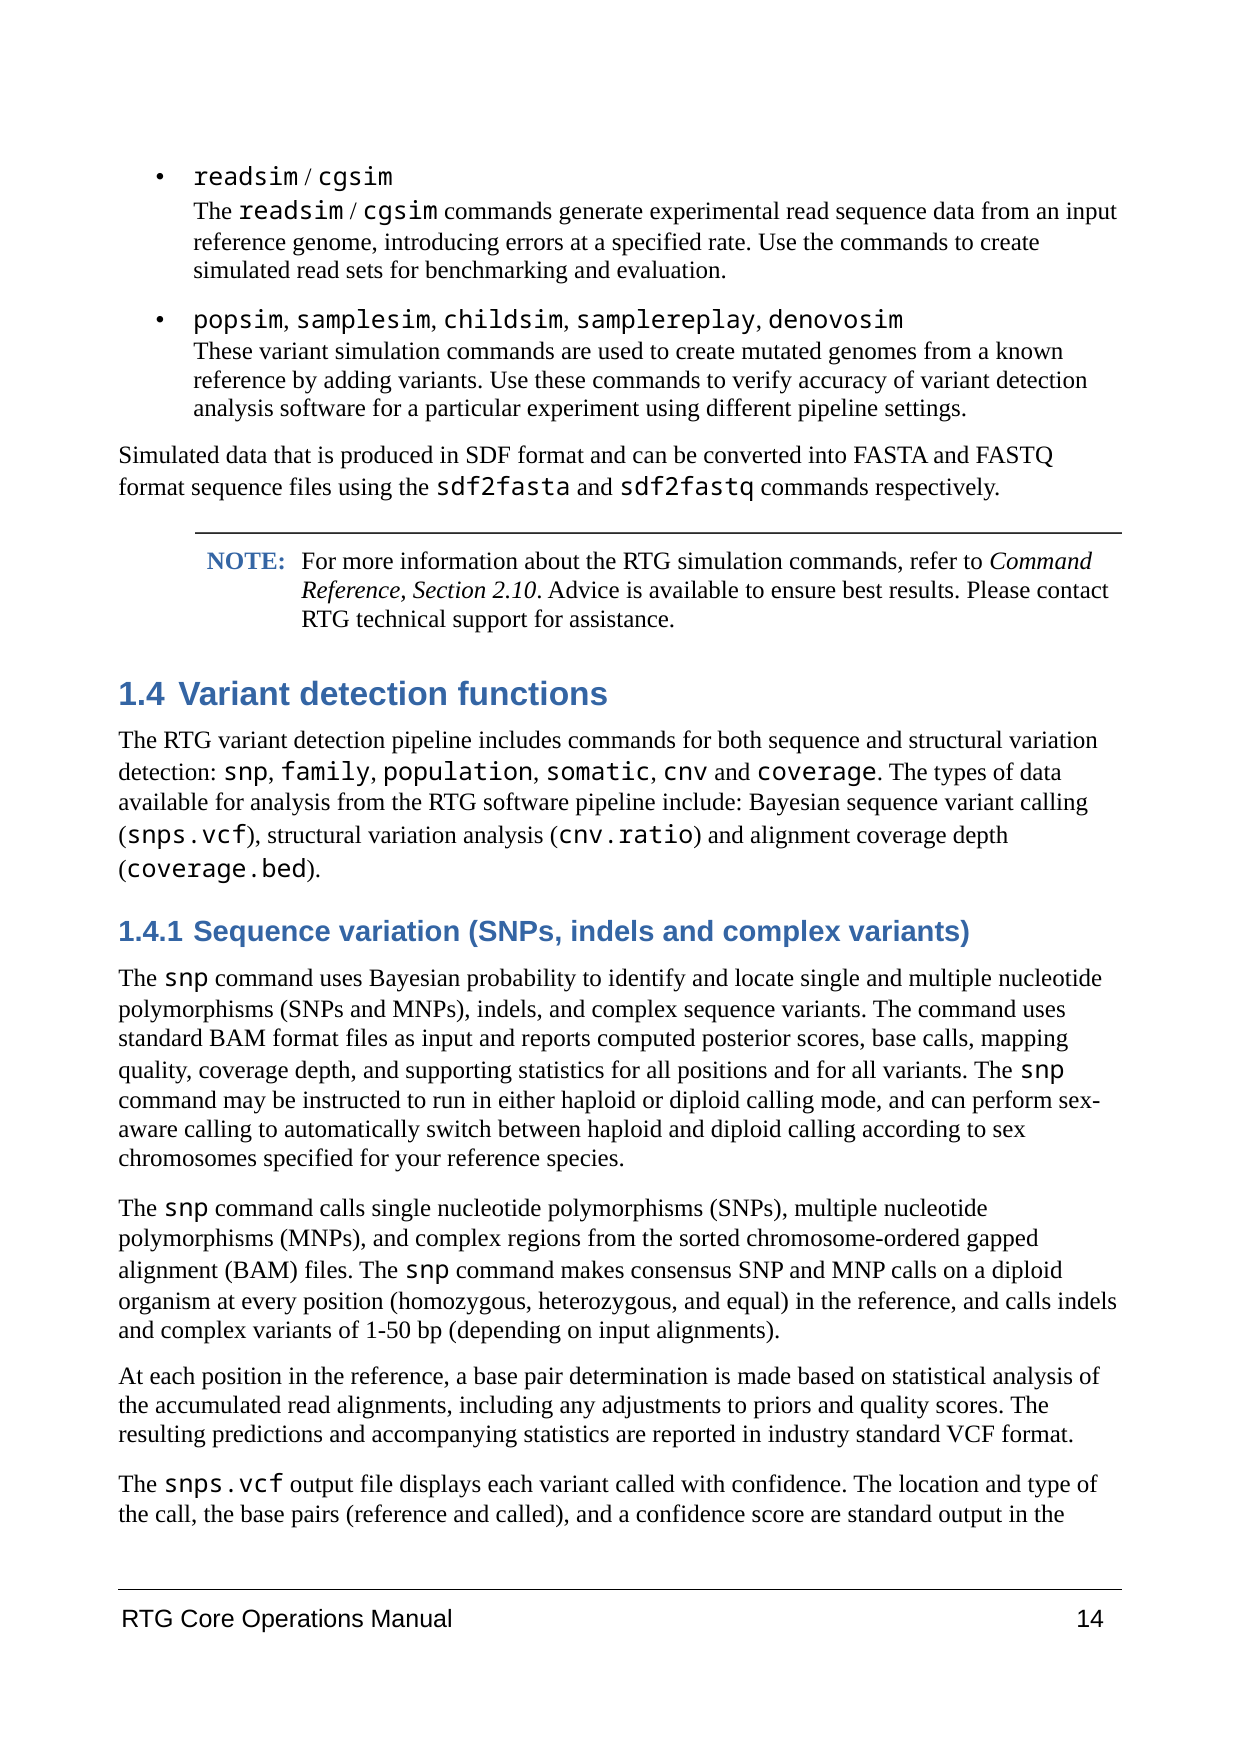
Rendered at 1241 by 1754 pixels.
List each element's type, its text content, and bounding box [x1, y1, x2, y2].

text NOTE: For more information about the RTG simulation commands, refer to Command Reference, Section 2.10. Advice is available to ensure best results. Please contact RTG technical support for assistance. [195, 535, 1122, 644]
list popsim, samplesim, childsim, samplereplay, denovosim These variant simulation commands are used to create mutated genomes from a known reference by adding variants. Use these commands to verify accuracy of variant detection analysis software for a particular experiment using different pipeline settings. [156, 302, 1122, 422]
text The RTG variant detection pipeline includes commands for both sequence and structural variation detection: snp, family, population, somatic, cnv and coverage. The types of data available for analysis from the RTG software pipeline include: Bayesian sequence variant calling (snps.vcf), structural variation analysis (cnv.ratio) and alignment coverage depth (coverage.bed). [118, 725, 1122, 884]
text The snp command uses Bayesian probability to identify and locate single and multiple nucleotide polymorphisms (SNPs and MNPs), indels, and complex sequence variants. The command uses standard BAM format files as input and reports computed posterior scores, base calls, mapping quality, coverage depth, and supporting statistics for all positions and for all variants. The snp command may be instructed to run in either haploid or diploid calling mode, and can perform sex-aware calling to automatically switch between haploid and diploid calling according to sex chromosomes specified for your reference species. [118, 960, 1122, 1172]
text The snp command calls single nucleotide polymorphisms (SNPs), multiple nucleotide polymorphisms (MNPs), and complex regions from the sorted chromosome-ordered gapped alignment (BAM) files. The snp command makes consensus SNP and MNP calls on a diploid organism at every position (homozygous, heterozygous, and equal) in the reference, and calls indels and complex variants of 1-50 bp (depending on input alignments). [118, 1189, 1122, 1344]
subtitle Variant detection functions [118, 674, 1122, 712]
text Simulated data that is produced in SDF format and can be converted into FASTA and FASTQ format sequence files using the sdf2fasta and sdf2fastq commands respectively. [118, 440, 1122, 503]
text The snps.vcf output file displays each variant called with confidence. The location and type of the call, the base pairs (reference and called), and a confidence score are standard output in the [118, 1465, 1122, 1528]
text At each position in the reference, a base pair determination is made based on statistical analysis of the accumulated read alignments, including any adjustments to priors and quality scores. The resulting predictions and accompanying statistics are reported in industry standard VCF format. [118, 1361, 1122, 1448]
list readsim / cgsim The readsim / cgsim commands generate experimental read sequence data from an input reference genome, introducing errors at a specified rate. Use the commands to create simulated read sets for benchmarking and evaluation. [156, 159, 1122, 284]
subtitle Sequence variation (SNPs, indels and complex variants) [118, 914, 1122, 947]
